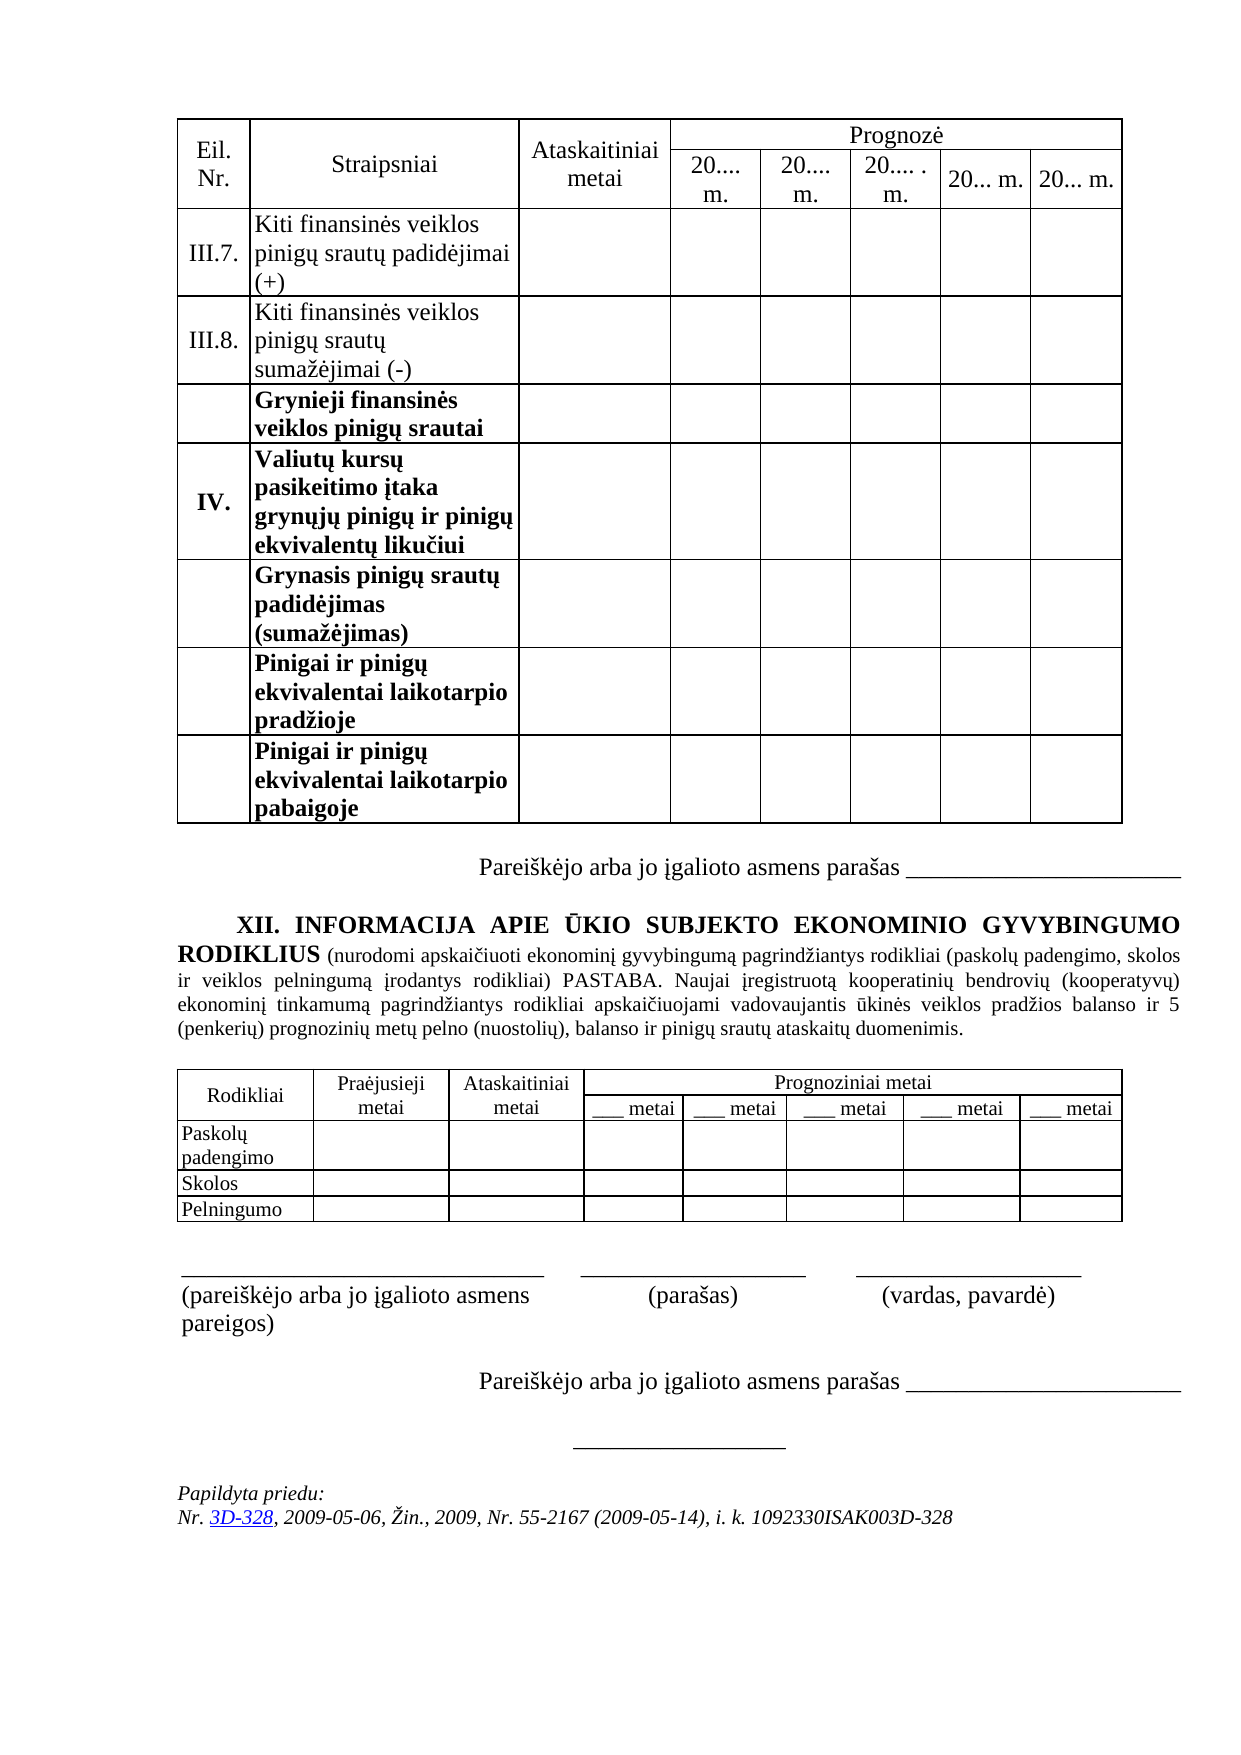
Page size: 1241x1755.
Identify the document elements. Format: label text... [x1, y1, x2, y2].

table_cell [851, 385, 940, 442]
table_cell [520, 736, 670, 822]
text Pareiškėjo arba jo įgalioto asmens parašas ______________________ [177, 1366, 1181, 1395]
table_cell Pinigai ir pinigų ekvivalentai laikotarpio pabaigoje [251, 736, 518, 822]
table_cell III.7. [178, 209, 249, 295]
table_cell [585, 1197, 682, 1221]
table_cell [671, 560, 760, 647]
table_cell [904, 1171, 1019, 1195]
table_cell [684, 1171, 786, 1195]
table_cell [851, 648, 940, 734]
table_cell IV. [178, 444, 249, 559]
table_cell [851, 560, 940, 647]
table_cell [761, 560, 850, 647]
table_cell [450, 1171, 583, 1195]
table_cell [761, 648, 850, 734]
text Papildyta priedu: [177, 1481, 1181, 1505]
table_cell [178, 385, 249, 442]
table_cell [941, 209, 1030, 295]
table_cell [851, 209, 940, 295]
table_cell [450, 1121, 583, 1169]
table_cell [671, 297, 760, 383]
table_cell [1021, 1171, 1121, 1195]
table_cell ___ metai [1021, 1096, 1121, 1120]
table_cell [761, 736, 850, 822]
table_cell [761, 444, 850, 559]
table_header __________________ (parašas) [571, 1251, 815, 1337]
table_cell [520, 385, 670, 442]
table_cell [520, 297, 670, 383]
table_cell Grynasis pinigų srautų padidėjimas (sumažėjimas) [251, 560, 518, 647]
table_cell [585, 1171, 682, 1195]
table_header Straipsniai [251, 120, 518, 207]
table_cell 20.... m. [761, 150, 850, 207]
table_cell [520, 209, 670, 295]
table_cell Skolos [178, 1171, 313, 1195]
table_cell [314, 1121, 448, 1169]
table_cell 20.... .m. [851, 150, 940, 207]
table_cell [1021, 1197, 1121, 1221]
table_cell [671, 736, 760, 822]
table_cell [1031, 297, 1121, 383]
table_cell 20.... m. [671, 150, 760, 207]
table_cell [684, 1121, 786, 1169]
table_cell [904, 1197, 1019, 1221]
text XII. INFORMACIJA APIE ŪKIO SUBJEKTO EKONOMINIO GYVYBINGUMO RODIKLIUS (nurodomi apskaičiuoti ekonominį gyvybingumą pagrindžiantys rodikliai (paskolų padengimo, skolos ir veiklos pelningumą įrodantys rodikliai) PASTABA. Naujai įregistruotą kooperatinių bendrovių (kooperatyvų) ekonominį tinkamumą pagrindžiantys rodikliai apskaičiuojami vadovaujantis ūkinės veiklos pradžios balanso ir 5 (penkerių) prognozinių metų pelno (nuostolių), balanso ir pinigų srautų ataskaitų duomenimis. [177, 910, 1181, 1040]
table_cell [941, 385, 1030, 442]
table_header __________________ (vardas, pavardė) [815, 1251, 1122, 1337]
table_cell [787, 1197, 903, 1221]
table_cell [1031, 648, 1121, 734]
table_cell [585, 1121, 682, 1169]
table_cell Grynieji finansinės veiklos pinigų srautai [251, 385, 518, 442]
table_cell [1031, 385, 1121, 442]
table_cell [941, 560, 1030, 647]
table_header _____________________________ (pareiškėjo arba jo įgalioto asmens pareigos) [177, 1251, 571, 1337]
table_header Ataskaitiniai metai [520, 120, 670, 207]
table_cell [450, 1197, 583, 1221]
table_header Prognozė [671, 120, 1121, 148]
table_cell Valiutų kursų pasikeitimo įtaka grynųjų pinigų ir pinigų ekvivalentų likučiui [251, 444, 518, 559]
table_header Eil. Nr. [178, 120, 249, 207]
table_cell [941, 297, 1030, 383]
table_cell [851, 444, 940, 559]
table_cell ___ metai [904, 1096, 1019, 1120]
table_header Ataskaitiniai metai [450, 1070, 583, 1120]
table_cell Kiti finansinės veiklos pinigų srautų sumažėjimai (-) [251, 297, 518, 383]
table_cell [520, 648, 670, 734]
table_header Praėjusieji metai [314, 1070, 448, 1120]
table_cell [941, 648, 1030, 734]
table_cell [1021, 1121, 1121, 1169]
table_cell III.8. [178, 297, 249, 383]
table_cell [941, 736, 1030, 822]
table_cell [520, 560, 670, 647]
table_cell 20... m. [941, 150, 1030, 207]
table_cell [684, 1197, 786, 1221]
table_cell [671, 444, 760, 559]
table_cell [671, 648, 760, 734]
table_cell [851, 297, 940, 383]
table_header Prognoziniai metai [585, 1070, 1121, 1094]
table_cell [851, 736, 940, 822]
table_header Rodikliai [178, 1070, 313, 1120]
text Pareiškėjo arba jo įgalioto asmens parašas ______________________ [177, 852, 1181, 881]
table_cell [520, 444, 670, 559]
table_cell [178, 736, 249, 822]
table_cell Paskolų padengimo [178, 1121, 313, 1169]
table_cell Kiti finansinės veiklos pinigų srautų padidėjimai (+) [251, 209, 518, 295]
table_cell [1031, 736, 1121, 822]
text _________________ [177, 1423, 1181, 1452]
table_cell [671, 209, 760, 295]
table_cell [761, 297, 850, 383]
table_cell [178, 560, 249, 647]
table_cell [1031, 209, 1121, 295]
table_cell 20... m. [1031, 150, 1121, 207]
table_cell [314, 1197, 448, 1221]
table_cell [904, 1121, 1019, 1169]
table_cell Pelningumo [178, 1197, 313, 1221]
table_cell [314, 1171, 448, 1195]
table_cell [1031, 444, 1121, 559]
table_cell [787, 1121, 903, 1169]
table_cell [761, 209, 850, 295]
table_cell ___ metai [684, 1096, 786, 1120]
text Nr. 3D-328, 2009-05-06, Žin., 2009, Nr. 55-2167 (2009-05-14), i. k. 1092330ISAK003D-328 [177, 1505, 1181, 1529]
table_cell [761, 385, 850, 442]
table_cell ___ metai [585, 1096, 682, 1120]
table_cell [671, 385, 760, 442]
table_cell [178, 648, 249, 734]
table_cell [787, 1171, 903, 1195]
table_cell Pinigai ir pinigų ekvivalentai laikotarpio pradžioje [251, 648, 518, 734]
table_cell [1031, 560, 1121, 647]
table_cell [941, 444, 1030, 559]
table_cell ___ metai [787, 1096, 903, 1120]
